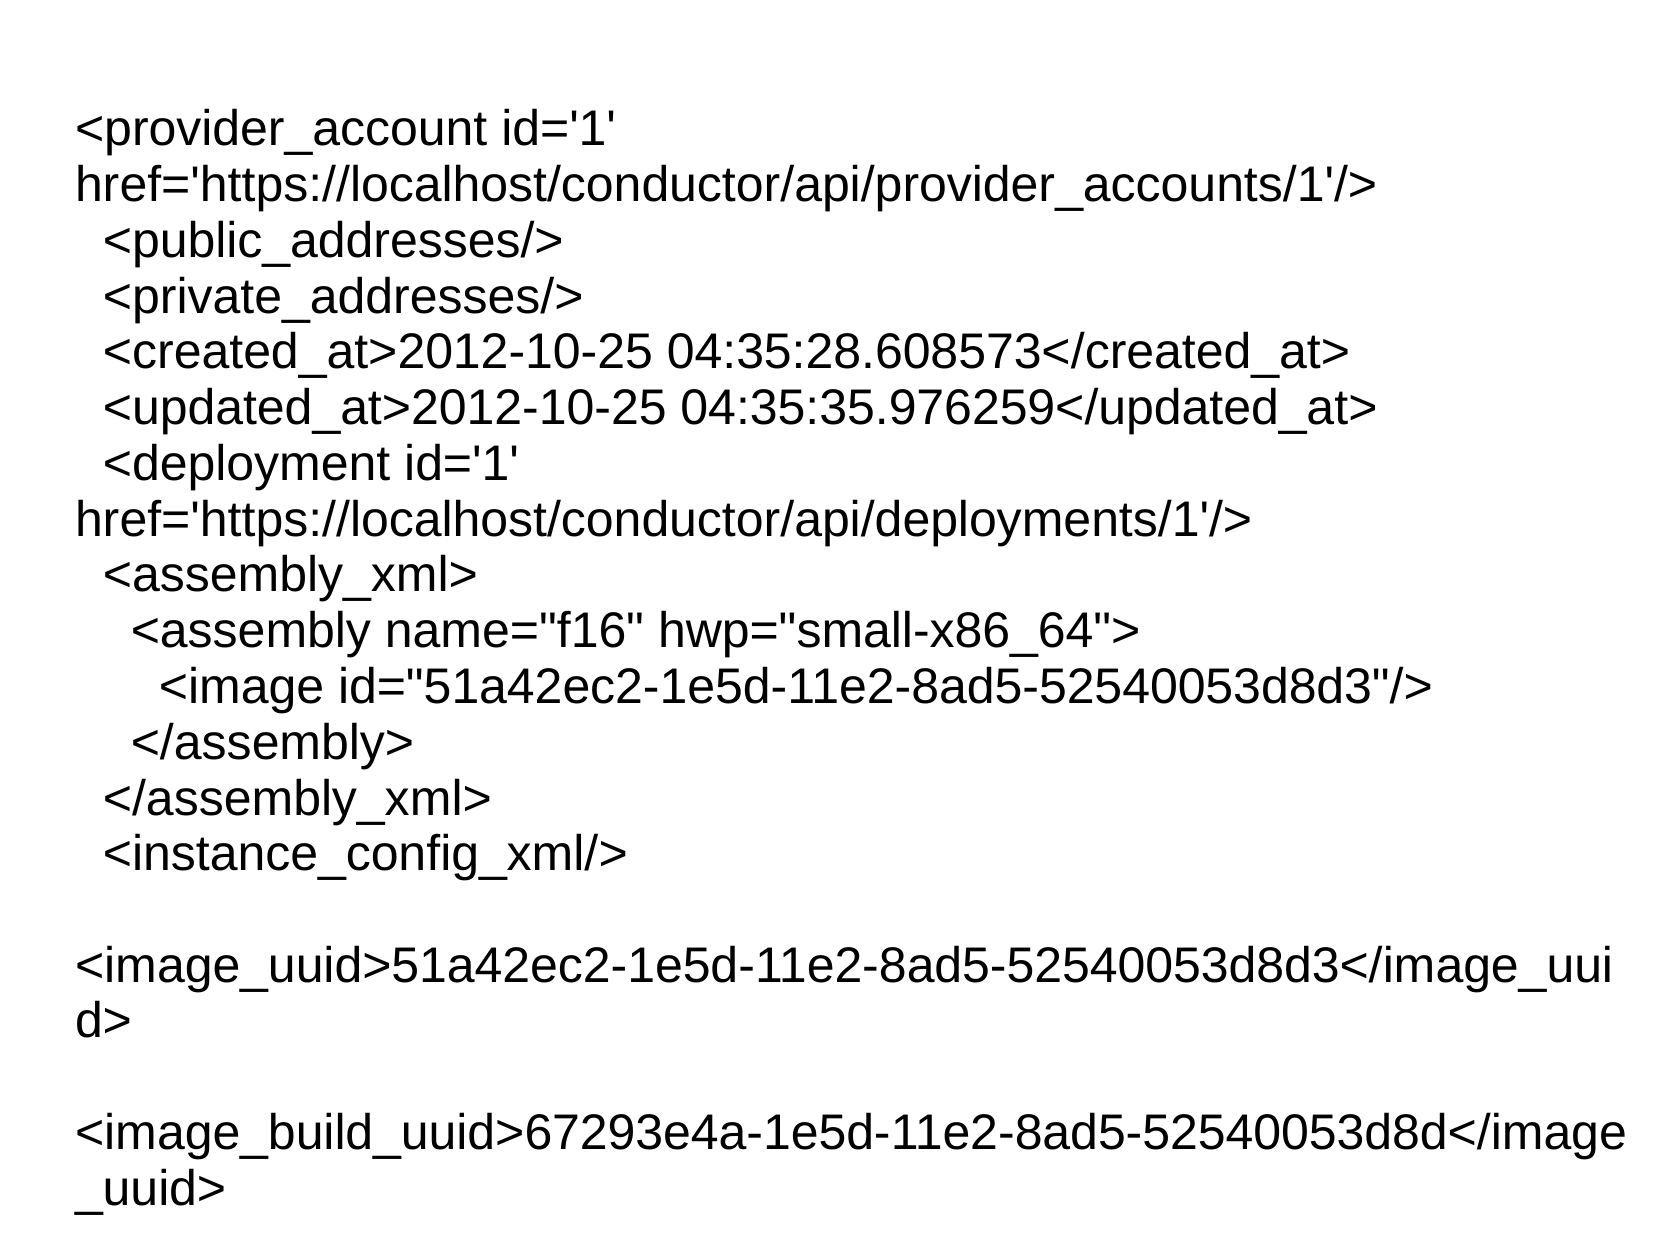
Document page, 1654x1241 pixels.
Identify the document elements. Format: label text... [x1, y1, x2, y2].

subtitle <provider_account id='1' href='https://localhost/conductor/api/provider_accounts/1'/> <public_addresses/> <private_addresses/> <created_at>2012-10-25 04:35:28.608573</created_at> <updated_at>2012-10-25 04:35:35.976259</updated_at> <deployment id='1' href='https://localhost/conductor/api/deployments/1'/> <assembly_xml> <assembly name="f16" hwp="small-x86_64"> <image id="51a42ec2-1e5d-11e2-8ad5-52540053d8d3"/> </assembly> </assembly_xml> <instance_config_xml/> <image_uuid>51a42ec2-1e5d-11e2-8ad5-52540053d8d3</image_uuid> <image_build_uuid>67293e4a-1e5d-11e2-8ad5-52540053d8d</image_uuid> [74, 156, 1636, 1216]
